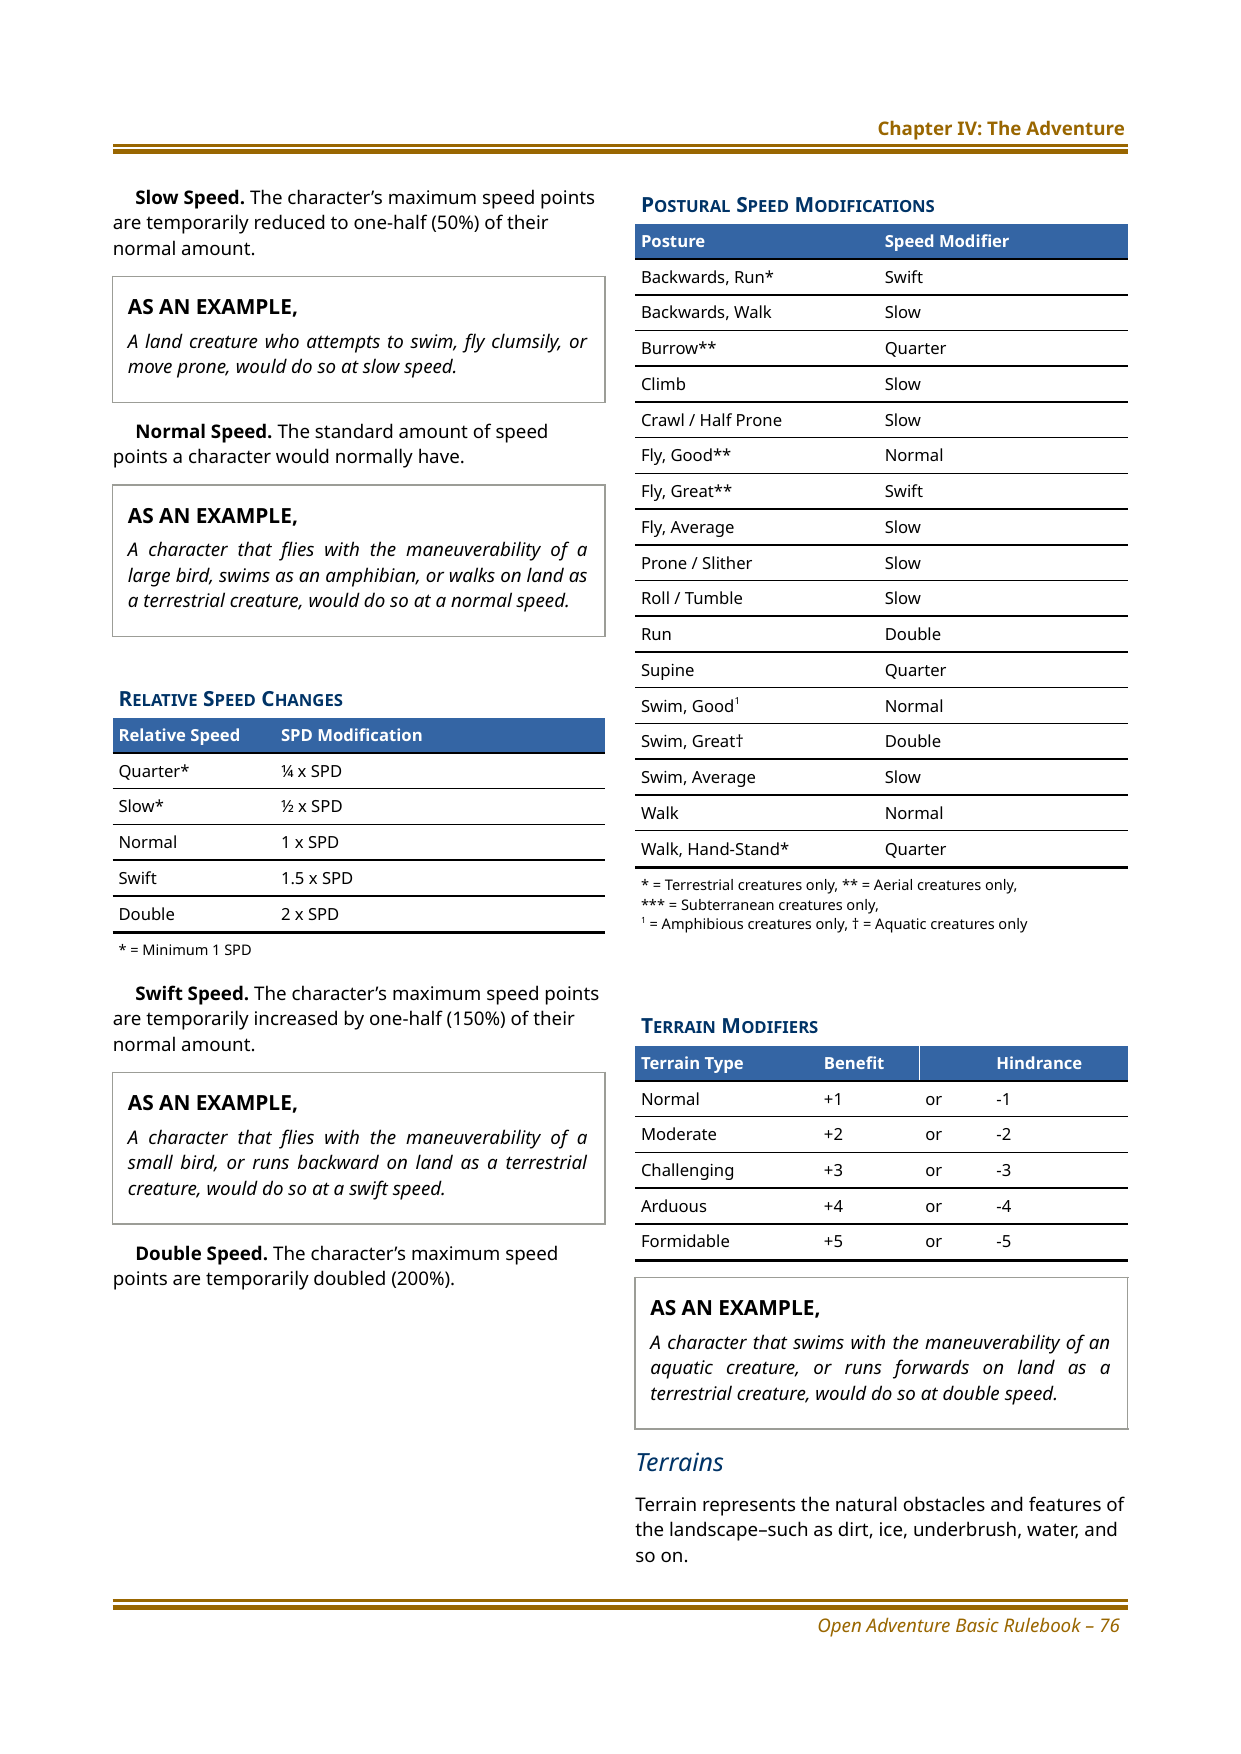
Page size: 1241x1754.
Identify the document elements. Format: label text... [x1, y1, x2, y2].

table_cell Run [635, 617, 879, 651]
table_cell +4 [818, 1189, 919, 1223]
table_cell -3 [991, 1153, 1128, 1187]
table_cell Benefit [818, 1046, 919, 1080]
table_cell * = Minimum 1 SPD [113, 934, 605, 965]
table_cell Double [113, 897, 275, 931]
table_cell 1.5 x SPD [275, 861, 605, 895]
table_cell Slow* [113, 789, 275, 823]
table_cell Walk, Hand-Stand* [635, 831, 879, 866]
table_cell -2 [991, 1117, 1128, 1151]
table_cell Slow [879, 296, 1128, 329]
table_cell or [920, 1082, 991, 1116]
table_cell Swift [113, 861, 275, 895]
table_cell Backwards, Run* [635, 260, 879, 294]
table_cell Fly, Average [635, 510, 879, 544]
table_cell +1 [818, 1082, 919, 1116]
table_cell Normal [879, 796, 1128, 830]
table_cell +3 [818, 1153, 919, 1187]
table_cell Quarter [879, 653, 1128, 687]
table_cell +5 [818, 1225, 919, 1258]
table_cell Slow [879, 403, 1128, 437]
table_cell Posture [635, 224, 879, 258]
table_cell Burrow** [635, 331, 879, 365]
table_cell Fly, Good** [635, 438, 879, 472]
table_header As An Example, A land creature who attempts to swim, fly clumsily, or move prone, would do so at slow speed. [113, 277, 604, 402]
text Terrain represents the natural obstacles and features of the landscape–such as dirt, ice, underbrush, water, and so on. [635, 1491, 1128, 1567]
table_cell or [920, 1117, 991, 1151]
table_cell or [920, 1153, 991, 1187]
table_cell 1 x SPD [275, 825, 605, 859]
table_cell Crawl / Half Prone [635, 403, 879, 437]
table_cell or [920, 1225, 991, 1258]
table_cell Challenging [635, 1153, 818, 1187]
table_cell Relative Speed [113, 718, 275, 752]
table_cell Swift [879, 260, 1128, 294]
text Slow Speed. The character’s maximum speed points are temporarily reduced to one-half (50%) of their normal amount. [113, 184, 605, 261]
table_cell Prone / Slither [635, 546, 879, 580]
table_header As An Example, A character that flies with the maneuverability of a small bird, or runs backward on land as a terrestrial creature, would do so at a swift speed. [113, 1073, 604, 1223]
table_cell Swift [879, 474, 1128, 508]
table_cell Normal [879, 688, 1128, 723]
table_cell Quarter* [113, 754, 275, 788]
table_cell * = Terrestrial creatures only, ** = Aerial creatures only, *** = Subterranean creatures only, 1 = Amphibious creatures only, † = Aquatic creatures only [635, 869, 1128, 940]
table_cell Slow [879, 367, 1128, 401]
table_cell -1 [991, 1082, 1128, 1116]
table_header Postural Speed Modifications [635, 184, 1128, 224]
table_header Terrain Modifiers [635, 1006, 1128, 1046]
table_cell or [920, 1189, 991, 1223]
table_cell Normal [879, 438, 1128, 472]
table_cell Speed Modifier [879, 224, 1128, 258]
table_cell Swim, Good1 [635, 688, 879, 723]
table_cell Slow [879, 510, 1128, 544]
table_header Relative Speed Changes [113, 678, 605, 718]
table_cell Swim, Great† [635, 724, 879, 758]
table_cell Hindrance [991, 1046, 1128, 1080]
table_cell +2 [818, 1117, 919, 1151]
table_cell Formidable [635, 1225, 818, 1258]
table_cell Moderate [635, 1117, 818, 1151]
text Double Speed. The character’s maximum speed points are temporarily doubled (200%). [113, 1240, 605, 1291]
table_header As An Example, A character that flies with the maneuverability of a large bird, swims as an amphibian, or walks on land as a terrestrial creature, would do so at a normal speed. [113, 486, 604, 636]
table_cell Terrain Type [635, 1046, 818, 1080]
table_cell Roll / Tumble [635, 581, 879, 615]
table_cell Normal [113, 825, 275, 859]
table_cell -5 [991, 1225, 1128, 1258]
table_cell Swim, Average [635, 760, 879, 794]
table_cell Supine [635, 653, 879, 687]
table_cell Normal [635, 1082, 818, 1116]
table_cell Walk [635, 796, 879, 830]
subtitle Terrains [635, 1445, 1128, 1479]
text Normal Speed. The standard amount of speed points a character would normally have. [113, 418, 605, 469]
table_cell Quarter [879, 331, 1128, 365]
table_cell Arduous [635, 1189, 818, 1223]
text Swift Speed. The character’s maximum speed points are temporarily increased by one-half (150%) of their normal amount. [113, 980, 605, 1057]
table_cell [920, 1046, 991, 1080]
table_cell Fly, Great** [635, 474, 879, 508]
table_cell Slow [879, 546, 1128, 580]
table_cell Slow [879, 581, 1128, 615]
table_cell ¼ x SPD [275, 754, 605, 788]
table_cell 2 x SPD [275, 897, 605, 931]
table_cell Climb [635, 367, 879, 401]
table_cell Slow [879, 760, 1128, 794]
table_cell Double [879, 724, 1128, 758]
table_cell Backwards, Walk [635, 296, 879, 329]
table_cell SPD Modification [275, 718, 605, 752]
table_cell Double [879, 617, 1128, 651]
table_cell ½ x SPD [275, 789, 605, 823]
table_cell Quarter [879, 831, 1128, 866]
table_cell -4 [991, 1189, 1128, 1223]
table_header As An Example, A character that swims with the maneuverability of an aquatic creature, or runs forwards on land as a terrestrial creature, would do so at double speed. [636, 1278, 1127, 1428]
